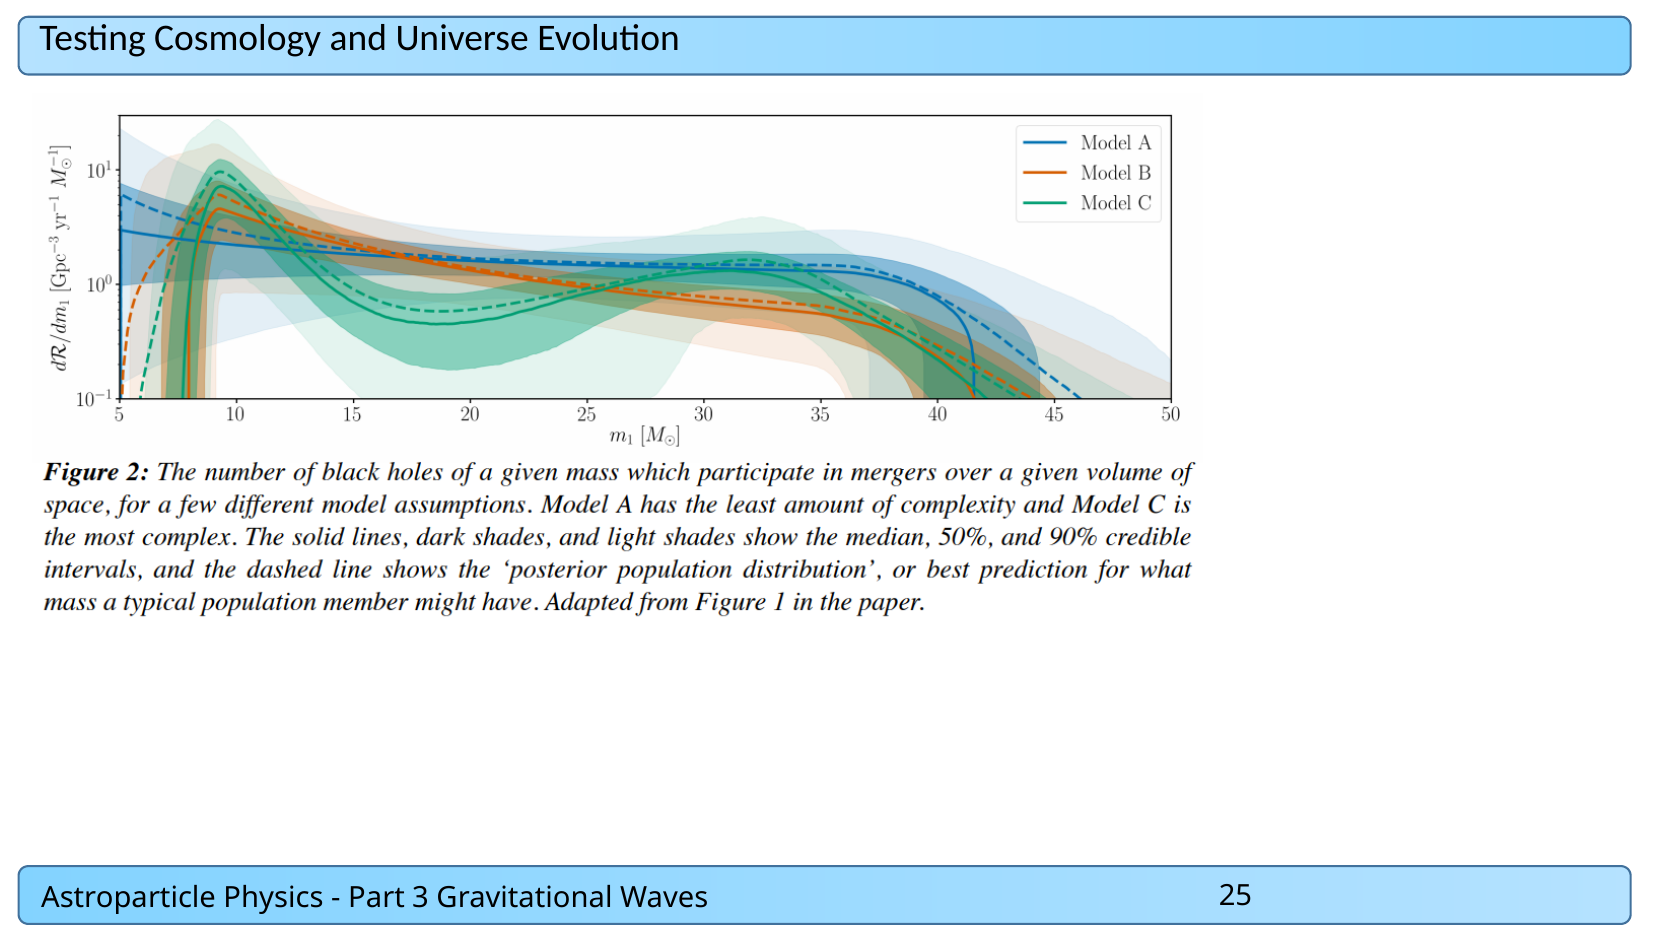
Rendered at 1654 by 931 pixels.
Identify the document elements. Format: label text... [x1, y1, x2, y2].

picture [19, 92, 1219, 626]
text_box [1218, 873, 1604, 931]
text_box Astroparticle Physics - Part 3 Gravitational Waves [40, 876, 939, 931]
text_box Testing Cosmology and Universe Evolution [24, 15, 1628, 76]
